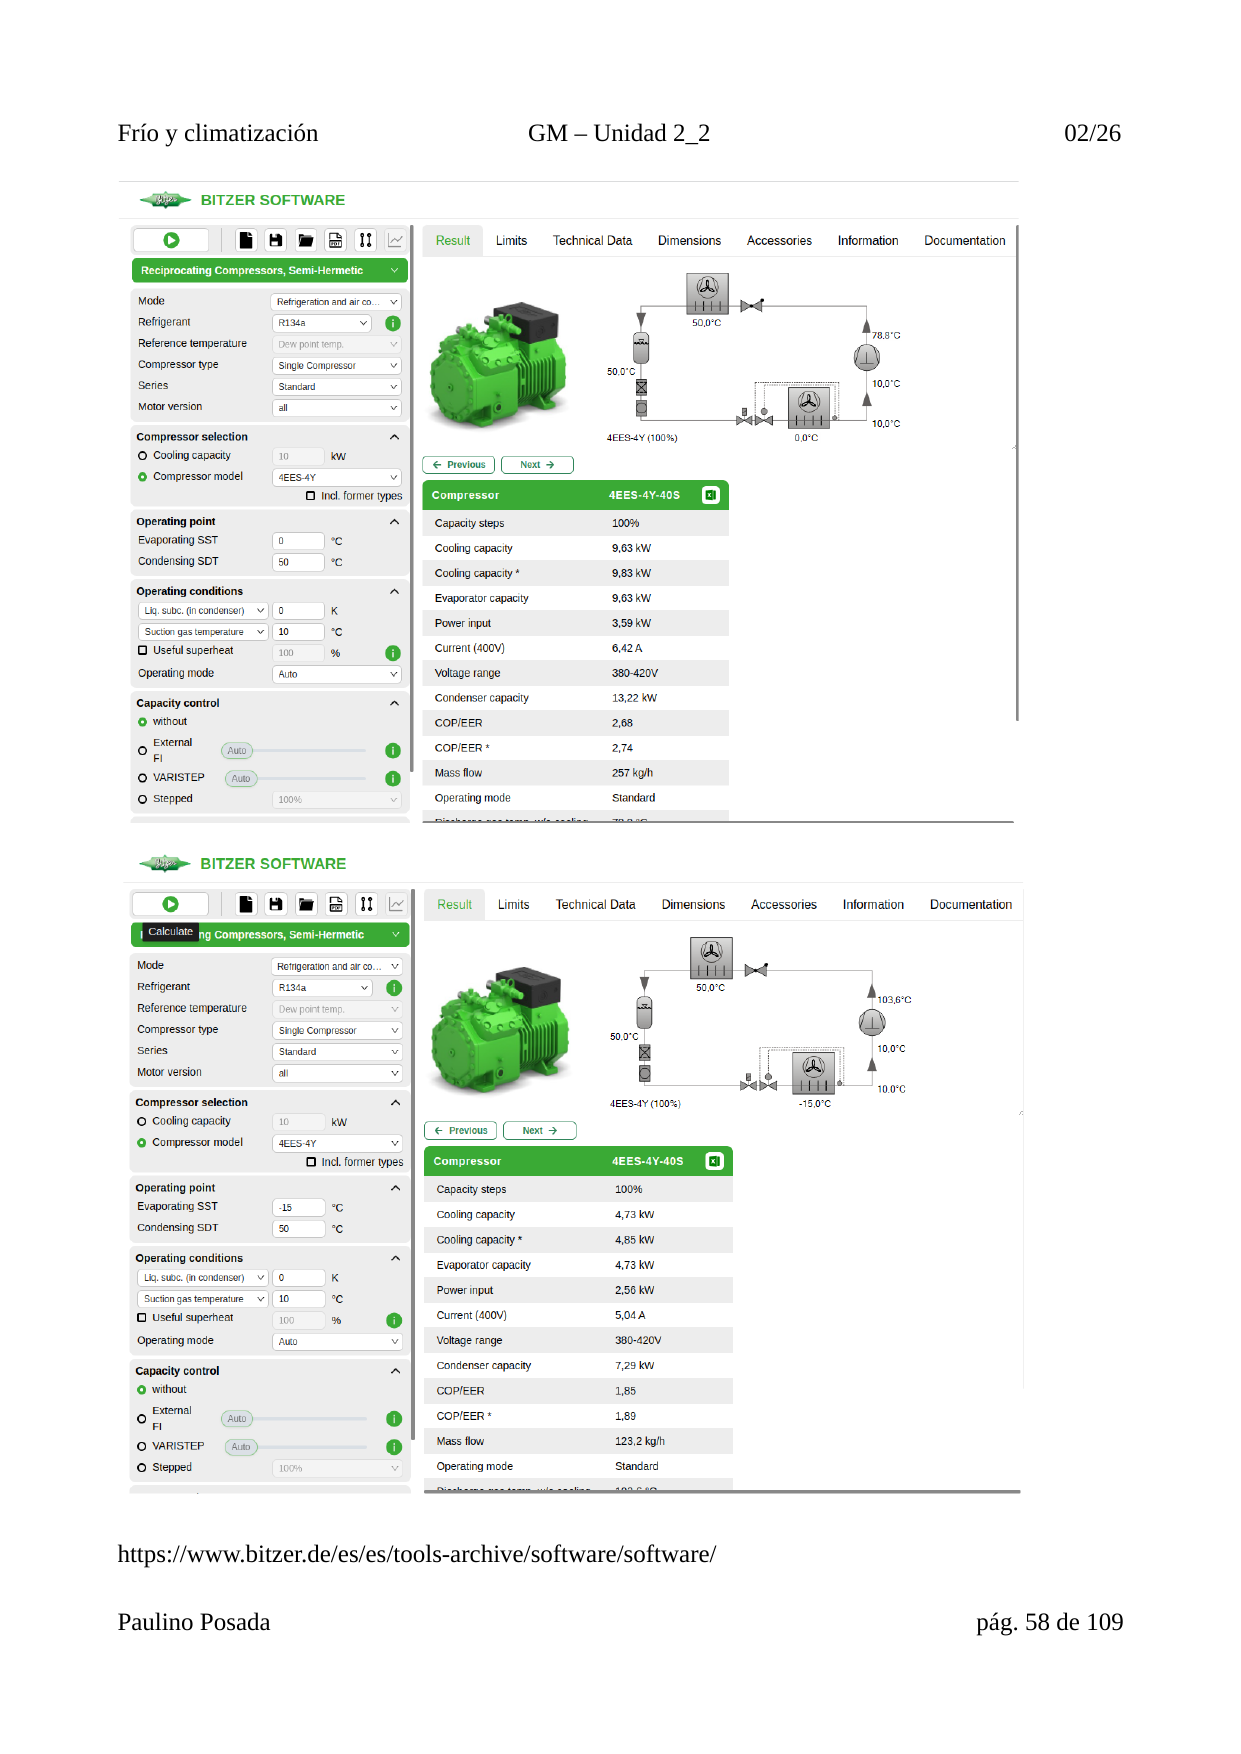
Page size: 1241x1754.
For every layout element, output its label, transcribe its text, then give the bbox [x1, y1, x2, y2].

picture [118, 180, 1019, 823]
picture [123, 845, 1024, 1494]
text https://www.bitzer.de/es/es/tools-archive/software/software/ [117, 1539, 1123, 1568]
